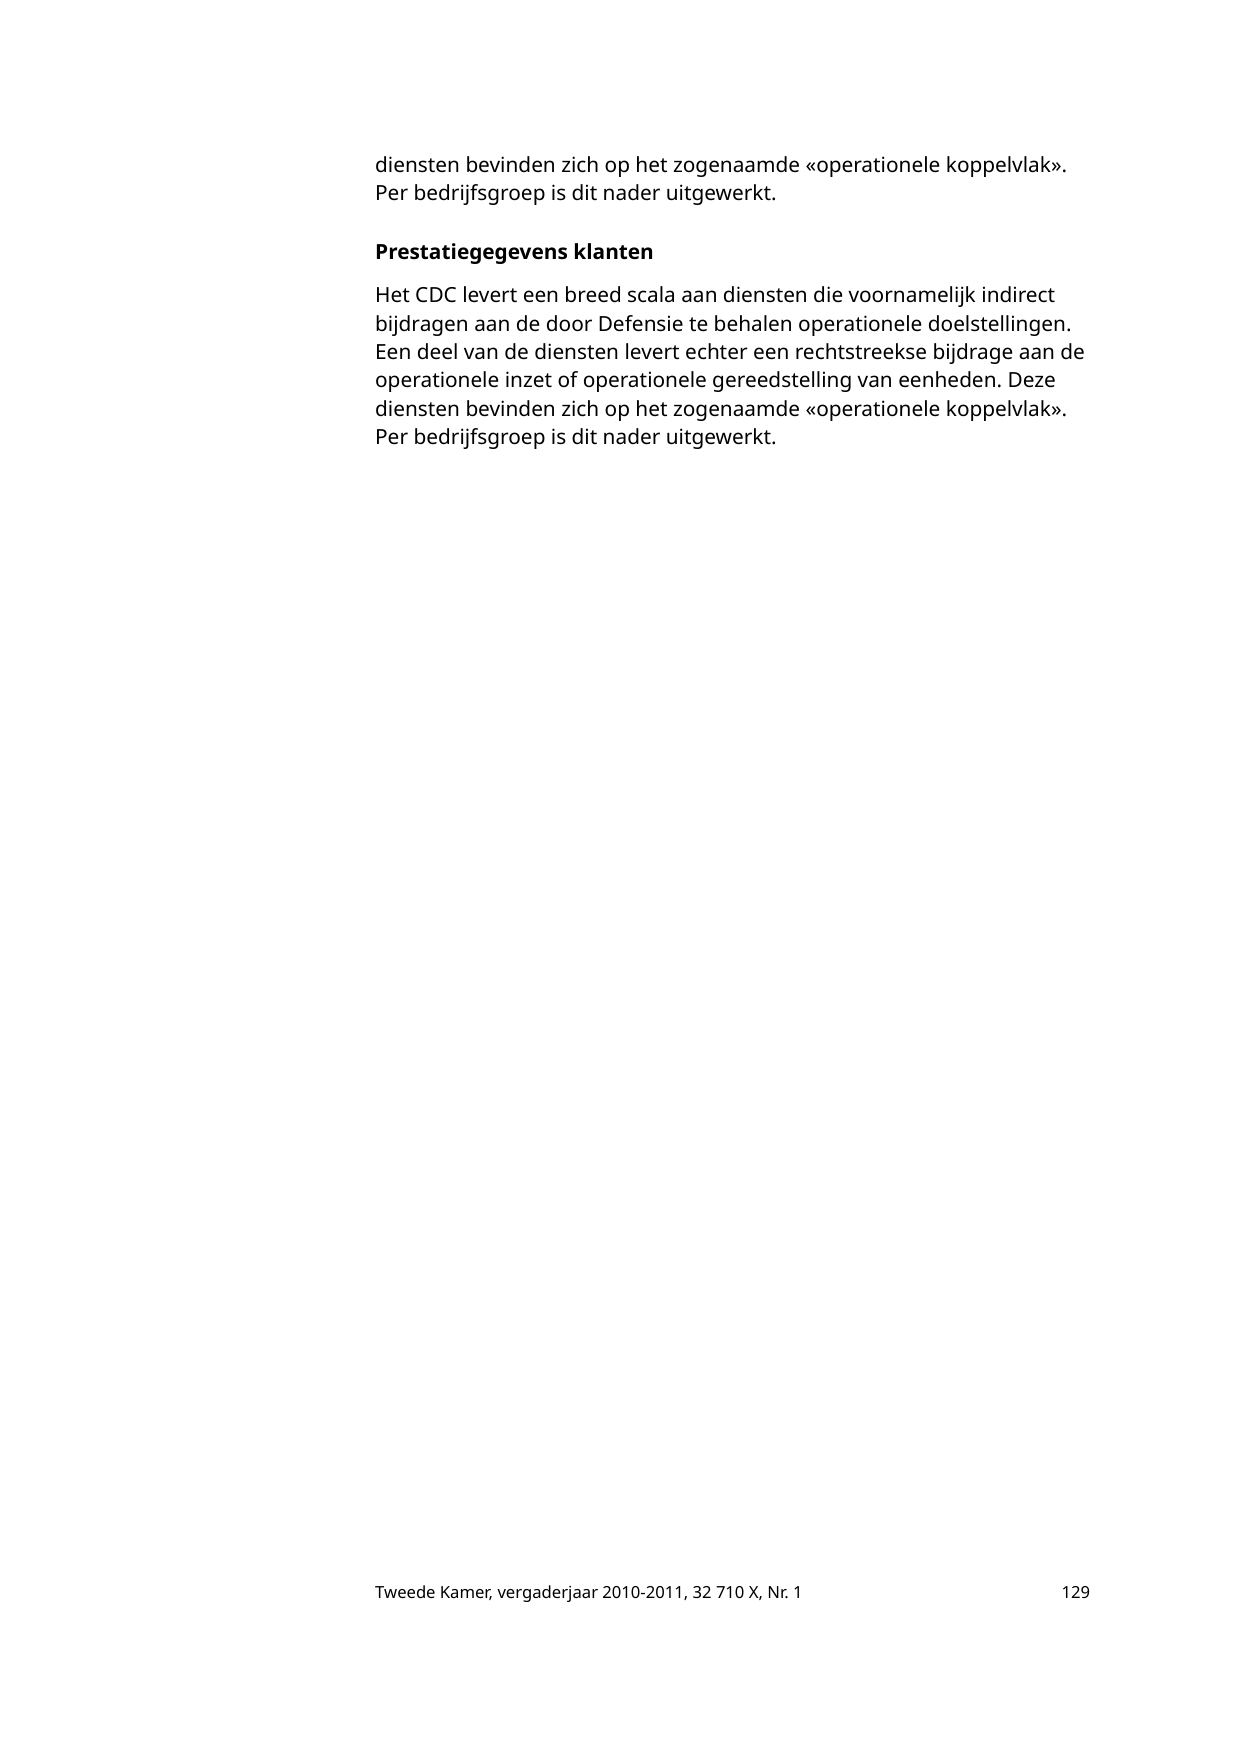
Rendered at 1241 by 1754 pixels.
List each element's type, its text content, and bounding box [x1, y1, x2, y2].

text diensten bevinden zich op het zogenaamde «operationele koppelvlak». Per bedrijfsgroep is dit nader uitgewerkt. [375, 150, 1090, 207]
text Het CDC levert een breed scala aan diensten die voornamelijk indirect bijdragen aan de door Defensie te behalen operationele doelstellingen. Een deel van de diensten levert echter een rechtstreekse bijdrage aan de operationele inzet of operationele gereedstelling van eenheden. Deze diensten bevinden zich op het zogenaamde «operationele koppelvlak». Per bedrijfsgroep is dit nader uitgewerkt. [375, 280, 1090, 451]
text Prestatiegegevens klanten [375, 237, 1090, 265]
